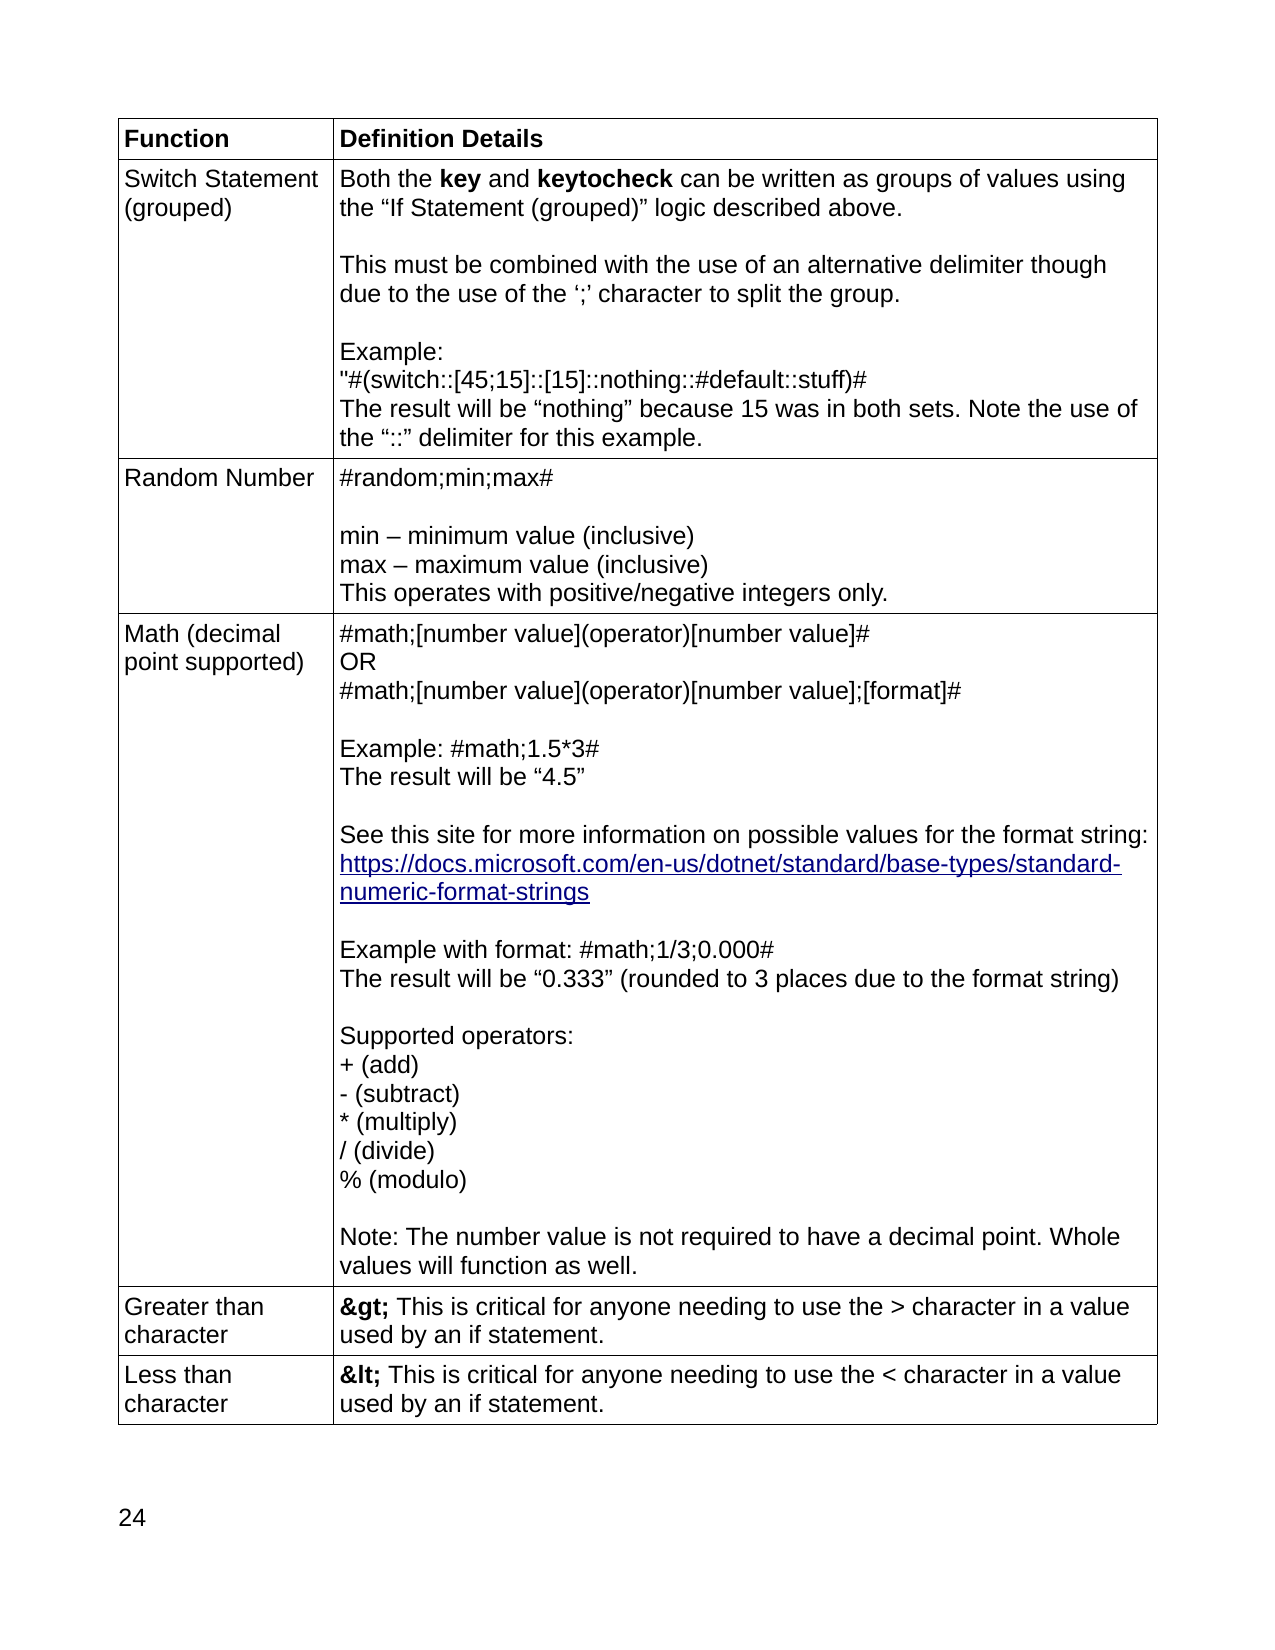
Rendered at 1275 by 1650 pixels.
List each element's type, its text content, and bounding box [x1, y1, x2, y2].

table_cell Random Number [119, 459, 333, 613]
table_header Function [119, 119, 333, 158]
table_cell #random;min;max# min – minimum value (inclusive) max – maximum value (inclusive) This operates with positive/negative integers only. [334, 459, 1157, 613]
table_cell &lt; This is critical for anyone needing to use the < character in a value used by an if statement. [334, 1356, 1157, 1424]
table_cell Math (decimal point supported) [119, 614, 333, 1286]
table_cell Greater than character [119, 1287, 333, 1355]
table_cell Switch Statement (grouped) [119, 160, 333, 457]
table_cell #math;[number value](operator)[number value]# OR #math;[number value](operator)[number value];[format]# Example: #math;1.5*3# The result will be “4.5” See this site for more information on possible values for the format string: https://docs.microsoft.com/en-us/dotnet/standard/base-types/standard-numeric-format-strings Example with format: #math;1/3;0.000# The result will be “0.333” (rounded to 3 places due to the format string) Supported operators: + (add) - (subtract) * (multiply) / (divide) % (modulo) Note: The number value is not required to have a decimal point. Whole values will function as well. [334, 614, 1157, 1286]
table_cell Less than character [119, 1356, 333, 1424]
table_header Definition Details [334, 119, 1157, 158]
table_cell Both the key and keytocheck can be written as groups of values using the “If Statement (grouped)” logic described above. This must be combined with the use of an alternative delimiter though due to the use of the ‘;’ character to split the group. Example: "#(switch::[45;15]::[15]::nothing::#default::stuff)# The result will be “nothing” because 15 was in both sets. Note the use of the “::” delimiter for this example. [334, 160, 1157, 457]
table_cell &gt; This is critical for anyone needing to use the > character in a value used by an if statement. [334, 1287, 1157, 1355]
